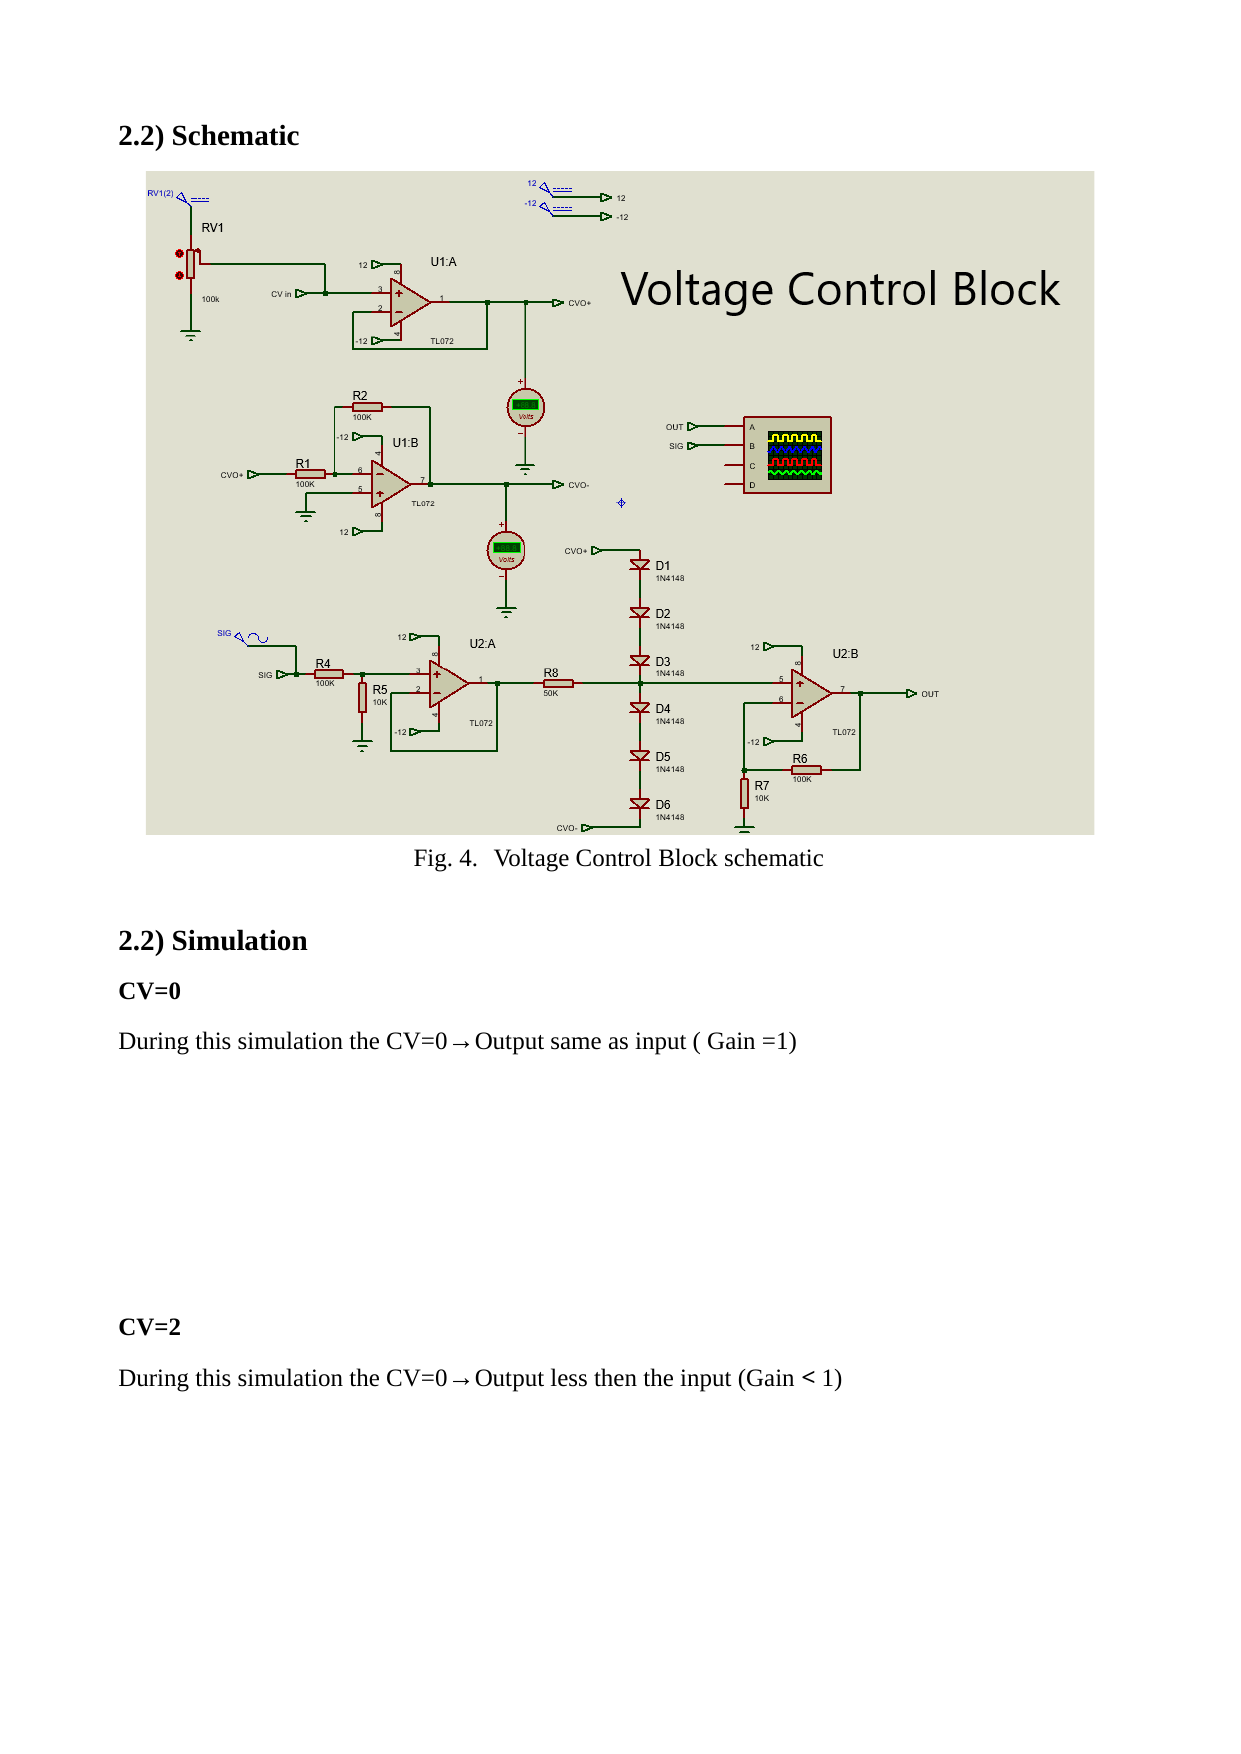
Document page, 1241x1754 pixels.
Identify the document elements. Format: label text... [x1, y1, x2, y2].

text 2.2) Schematic [118, 118, 1122, 152]
text CV=0 [118, 976, 1122, 1005]
text CV=2 [118, 1312, 1122, 1341]
picture [145, 171, 1095, 835]
text 2.2) Simulation [118, 923, 1122, 957]
text During this simulation the CV=0→Output same as input ( Gain =1) [118, 1024, 1122, 1055]
text During this simulation the CV=0→Output less then the input (Gain < 1) [118, 1360, 1122, 1394]
text Fig. 4. Voltage Control Block schematic [118, 835, 1122, 875]
